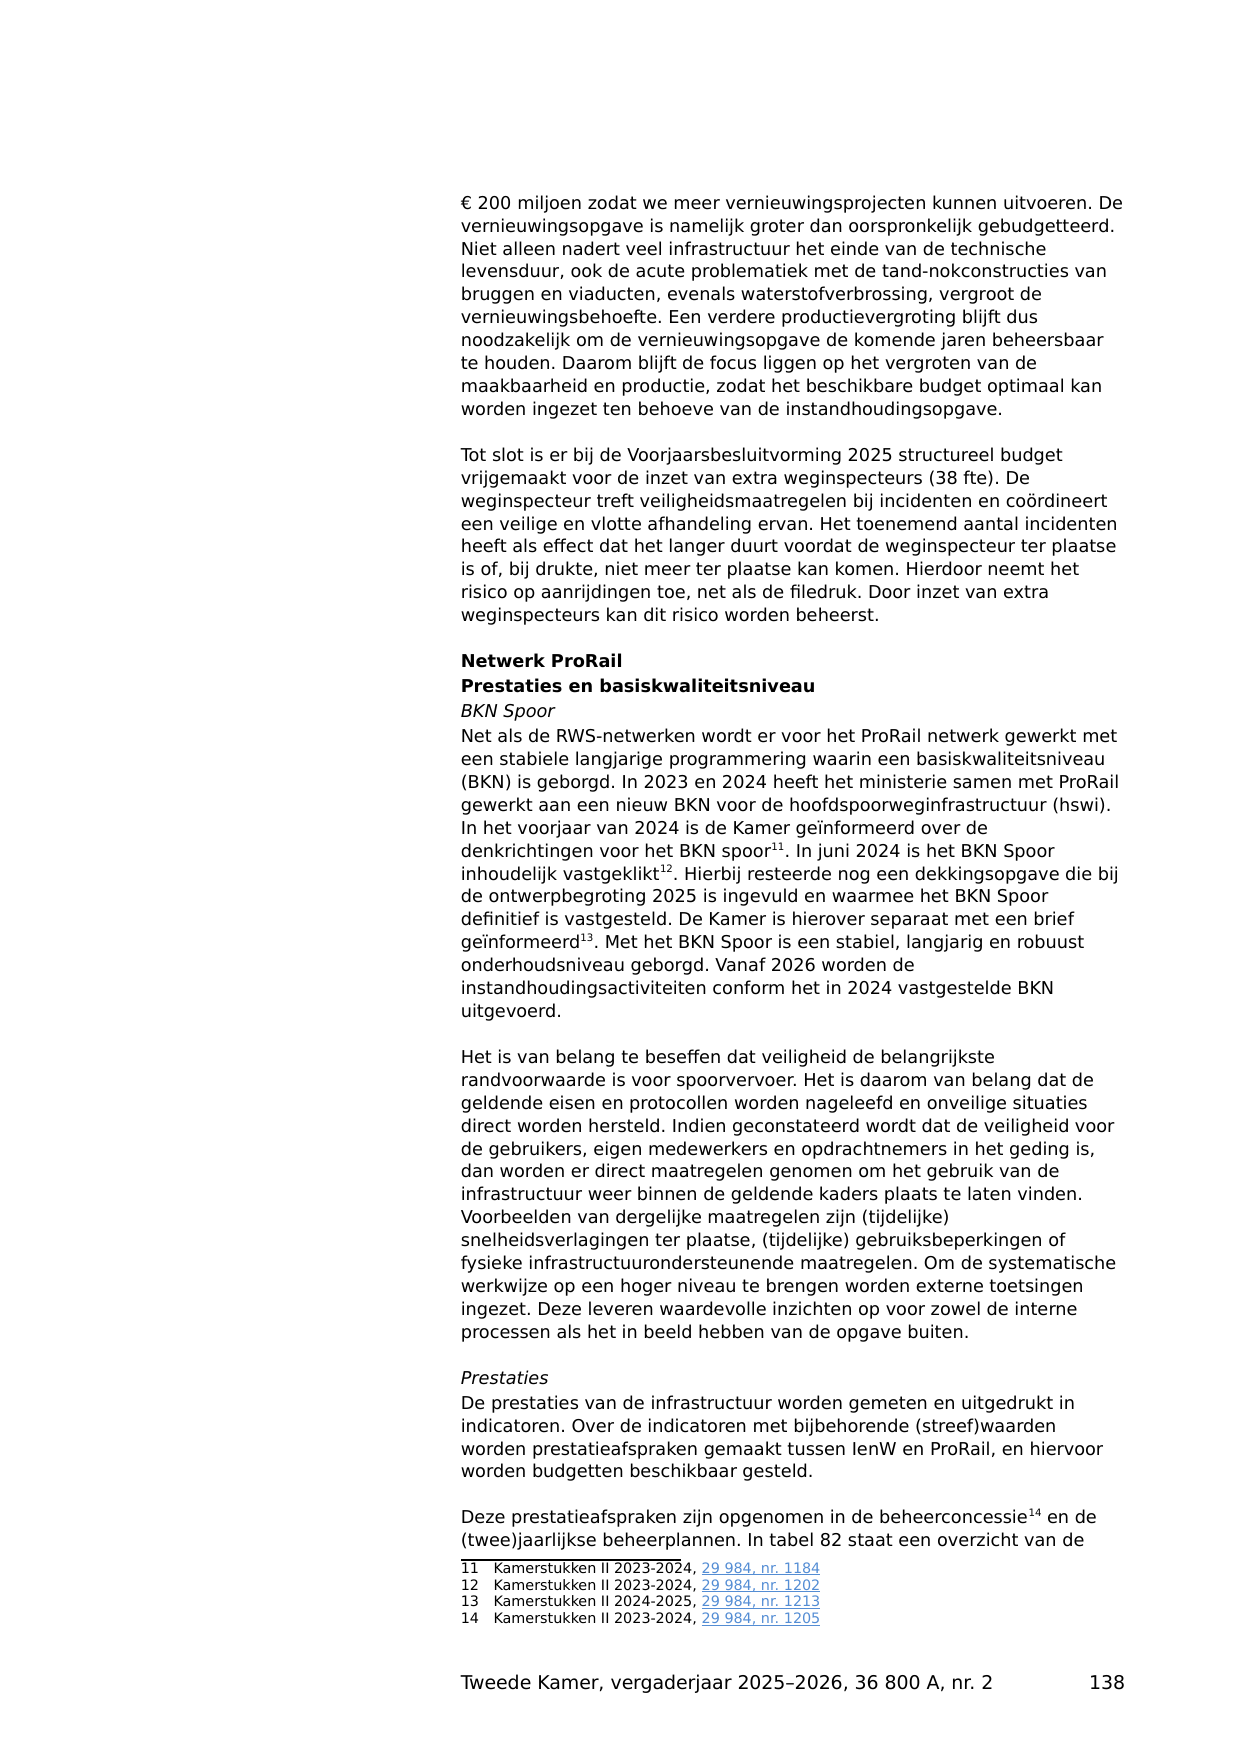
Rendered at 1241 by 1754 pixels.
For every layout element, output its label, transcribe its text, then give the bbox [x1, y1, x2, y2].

text Tot slot is er bij de Voorjaarsbesluitvorming 2025 structureel budget vrijgemaakt voor de inzet van extra weginspecteurs (38 fte). De weginspecteur treft veiligheidsmaatregelen bij incidenten en coördineert een veilige en vlotte afhandeling ervan. Het toenemend aantal incidenten heeft als effect dat het langer duurt voordat de weginspecteur ter plaatse is of, bij drukte, niet meer ter plaatse kan komen. Hierdoor neemt het risico op aanrijdingen toe, net als de filedruk. Door inzet van extra weginspecteurs kan dit risico worden beheerst. [461, 443, 1125, 626]
text __Kamerstukken II 2023-2024, 29 984, nr. 1202 [461, 1577, 1125, 1593]
text __Kamerstukken II 2023-2024, 29 984, nr. 1184 [461, 1560, 1125, 1577]
text Het is van belang te beseffen dat veiligheid de belangrijkste randvoorwaarde is voor spoorvervoer. Het is daarom van belang dat de geldende eisen en protocollen worden nageleefd en onveilige situaties direct worden hersteld. Indien geconstateerd wordt dat de veiligheid voor de gebruikers, eigen medewerkers en opdrachtnemers in het geding is, dan worden er direct maatregelen genomen om het gebruik van de infrastructuur weer binnen de geldende kaders plaats te laten vinden. Voorbeelden van dergelijke maatregelen zijn (tijdelijke) snelheidsverlagingen ter plaatse, (tijdelijke) gebruiksbeperkingen of fysieke infrastructuurondersteunende maatregelen. Om de systematische werkwijze op een hoger niveau te brengen worden externe toetsingen ingezet. Deze leveren waardevolle inzichten op voor zowel de interne processen als het in beeld hebben van de opgave buiten. [461, 1045, 1125, 1343]
text __Kamerstukken II 2023-2024, 29 984, nr. 1205 [461, 1610, 1125, 1627]
text Net als de RWS-netwerken wordt er voor het ProRail netwerk gewerkt met een stabiele langjarige programmering waarin een basiskwaliteitsniveau (BKN) is geborgd. In 2023 en 2024 heeft het ministerie samen met ProRail gewerkt aan een nieuw BKN voor de hoofdspoorweginfrastructuur (hswi). In het voorjaar van 2024 is de Kamer geïnformeerd over de denkrichtingen voor het BKN spoor. In juni 2024 is het BKN Spoor inhoudelijk vastgeklikt. Hierbij resteerde nog een dekkingsopgave die bij de ontwerpbegroting 2025 is ingevuld en waarmee het BKN Spoor definitief is vastgesteld. De Kamer is hierover separaat met een brief geïnformeerd. Met het BKN Spoor is een stabiel, langjarig en robuust onderhoudsniveau geborgd. Vanaf 2026 worden de instandhoudingsactiviteiten conform het in 2024 vastgestelde BKN uitgevoerd. [461, 724, 1125, 1022]
text De prestaties van de infrastructuur worden gemeten en uitgedrukt in indicatoren. Over de indicatoren met bijbehorende (streef)waarden worden prestatieafspraken gemaakt tussen IenW en ProRail, en hiervoor worden budgetten beschikbaar gesteld. [461, 1391, 1125, 1482]
text € 200 miljoen zodat we meer vernieuwingsprojecten kunnen uitvoeren. De vernieuwingsopgave is namelijk groter dan oorspronkelijk gebudgetteerd. Niet alleen nadert veel infrastructuur het einde van de technische levensduur, ook de acute problematiek met de tand-nokconstructies van bruggen en viaducten, evenals waterstofverbrossing, vergroot de vernieuwingsbehoefte. Een verdere productievergroting blijft dus noodzakelijk om de vernieuwingsopgave de komende jaren beheersbaar te houden. Daarom blijft de focus liggen op het vergroten van de maakbaarheid en productie, zodat het beschikbare budget optimaal kan worden ingezet ten behoeve van de instandhoudingsopgave. [461, 191, 1125, 420]
text BKN Spoor [461, 699, 1125, 722]
text Prestaties [461, 1366, 1125, 1389]
text Deze prestatieafspraken zijn opgenomen in de beheerconcessie en de (twee)jaarlijkse beheerplannen. In tabel 82 staat een overzicht van de [461, 1505, 1125, 1551]
text __Kamerstukken II 2024-2025, 29 984, nr. 1213 [461, 1593, 1125, 1610]
text Prestaties en basiskwaliteitsniveau [461, 674, 1125, 697]
text Netwerk ProRail [461, 649, 1125, 672]
